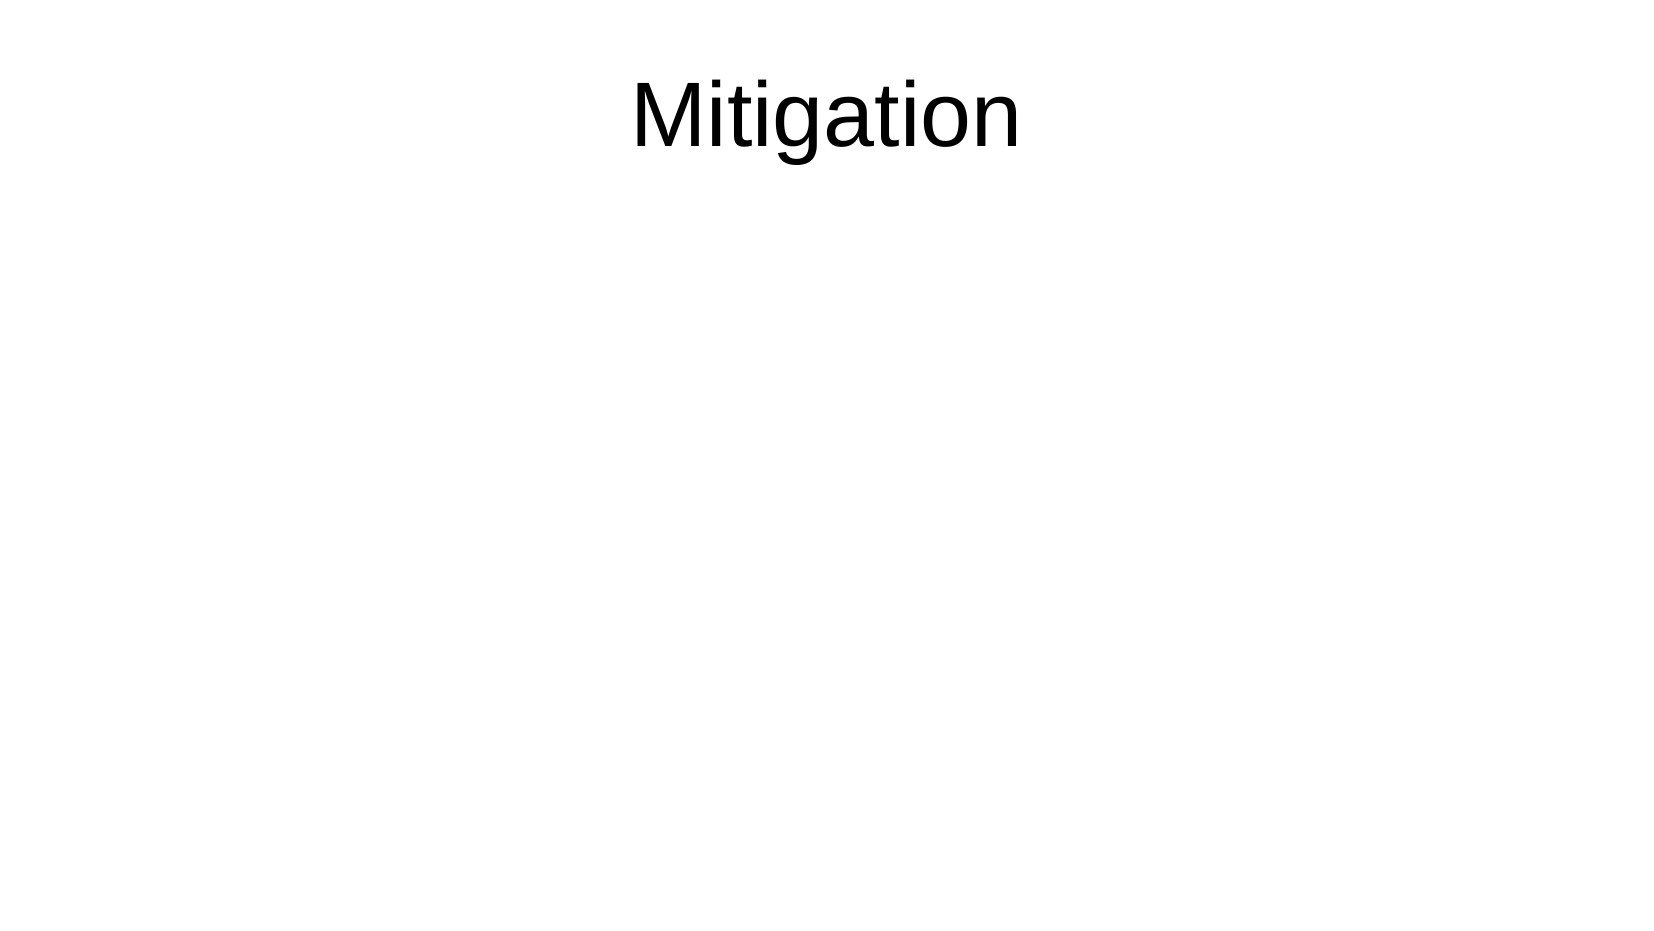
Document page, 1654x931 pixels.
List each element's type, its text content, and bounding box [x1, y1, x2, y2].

title Mitigation [82, 37, 1571, 193]
